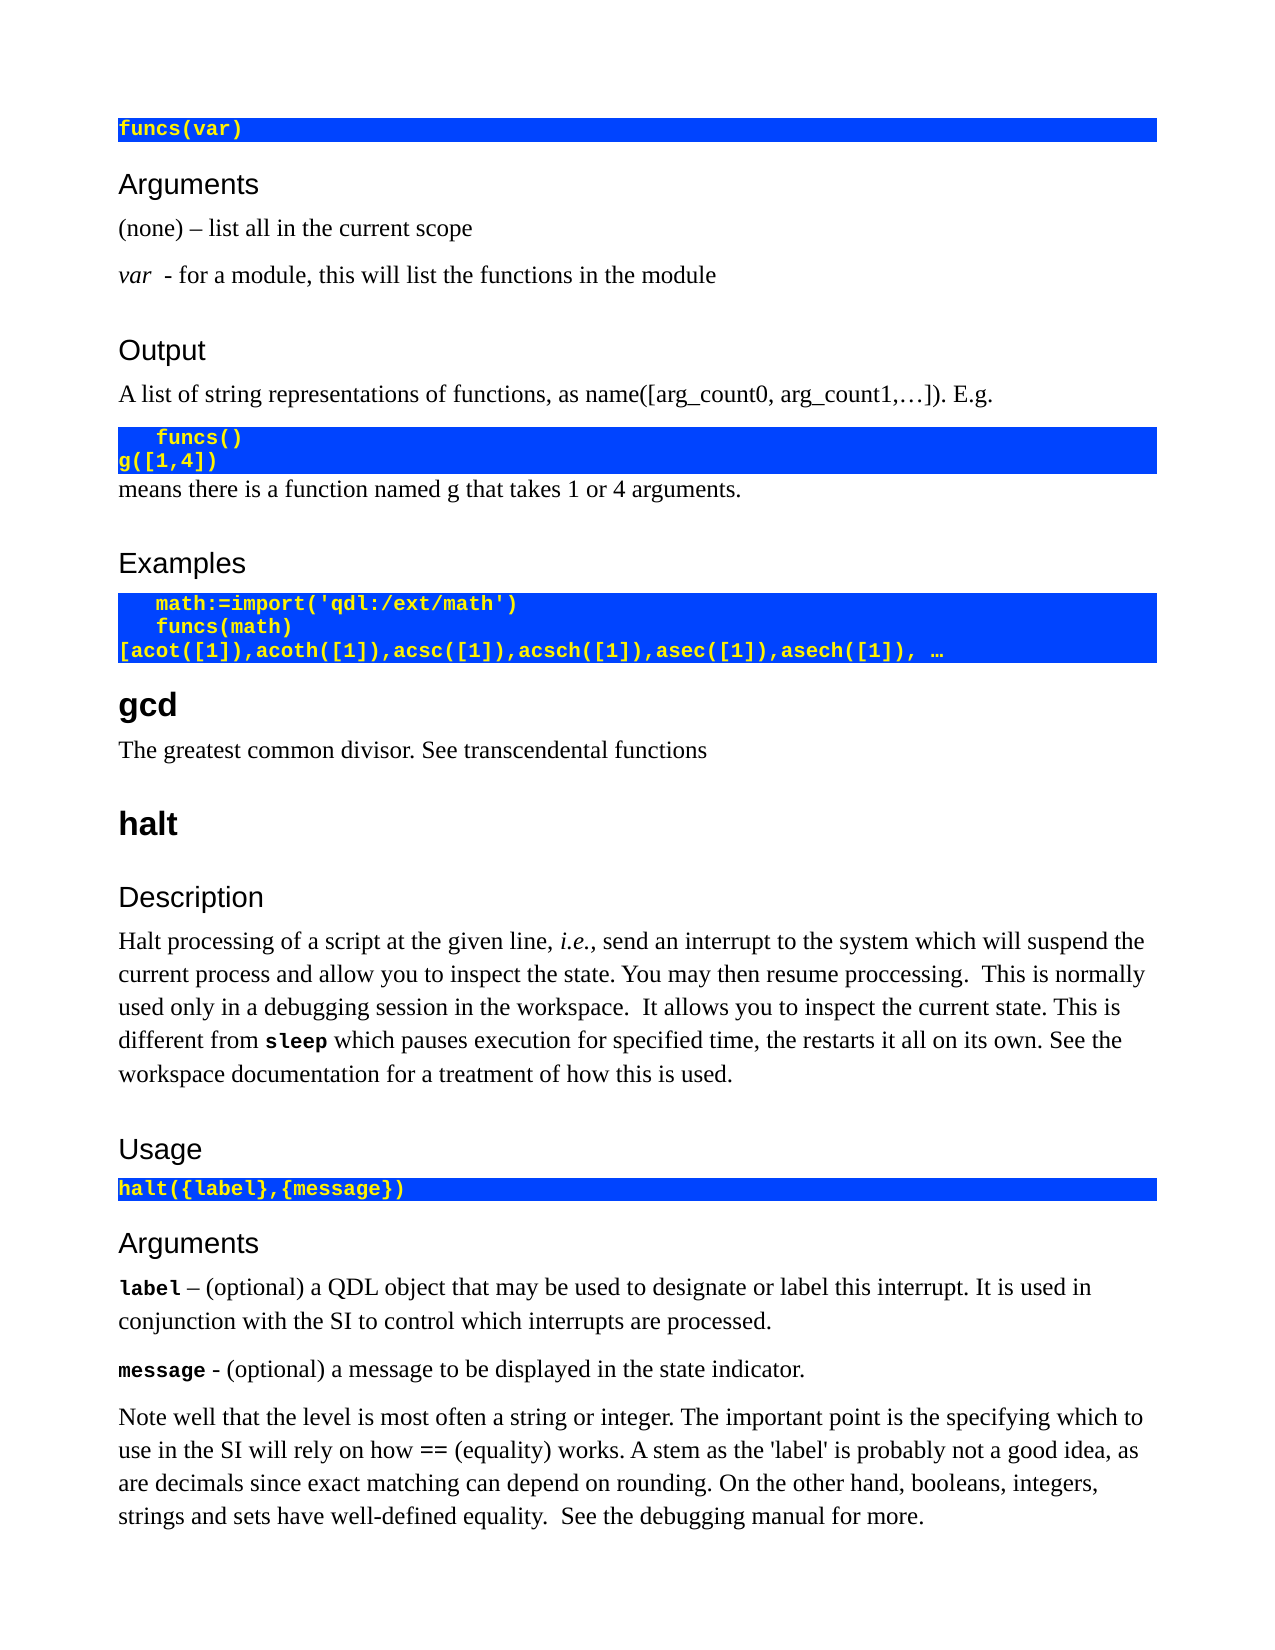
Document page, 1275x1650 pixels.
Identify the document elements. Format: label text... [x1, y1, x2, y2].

text funcs() [118, 427, 1157, 450]
text (none) – list all in the current scope [118, 213, 1157, 242]
subtitle Arguments [118, 1226, 1157, 1260]
text message - (optional) a message to be displayed in the state indicator. [118, 1354, 1157, 1383]
text A list of string representations of functions, as name([arg_count0, arg_count1,…]). E.g. [118, 379, 1157, 408]
subtitle Examples [118, 547, 1157, 580]
subtitle Usage [118, 1132, 1157, 1165]
text Note well that the level is most often a string or integer. The important point is the specifying which to use in the SI will rely on how == (equality) works. A stem as the 'label' is probably not a good idea, as are decimals since exact matching can depend on rounding. On the other hand, booleans, integers, strings and sets have well-defined equality. See the debugging manual for more. [118, 1402, 1157, 1530]
text halt({label},{message}) [118, 1178, 1157, 1201]
subtitle Description [118, 880, 1157, 914]
text math:=import('qdl:/ext/math') [118, 593, 1157, 616]
subtitle halt [118, 804, 1157, 843]
text funcs(math) [118, 616, 1157, 640]
text g([1,4]) [118, 450, 1157, 474]
subtitle Arguments [118, 167, 1157, 200]
text [acot([1]),acoth([1]),acsc([1]),acsch([1]),asec([1]),asech([1]), … [118, 640, 1157, 663]
text funcs(var) [118, 118, 1157, 142]
text var - for a module, this will list the functions in the module [118, 260, 1157, 289]
subtitle gcd [118, 684, 1157, 723]
text means there is a function named g that takes 1 or 4 arguments. [118, 474, 1157, 503]
text The greatest common divisor. See transcendental functions [118, 736, 1157, 764]
text label – (optional) a QDL object that may be used to designate or label this interrupt. It is used in conjunction with the SI to control which interrupts are processed. [118, 1272, 1157, 1335]
text Halt processing of a script at the given line, i.e., send an interrupt to the system which will suspend the current process and allow you to inspect the state. You may then resume proccessing. This is normally used only in a debugging session in the workspace. It allows you to inspect the current state. This is different from sleep which pauses execution for specified time, the restarts it all on its own. See the workspace documentation for a treatment of how this is used. [118, 926, 1157, 1088]
subtitle Output [118, 333, 1157, 367]
